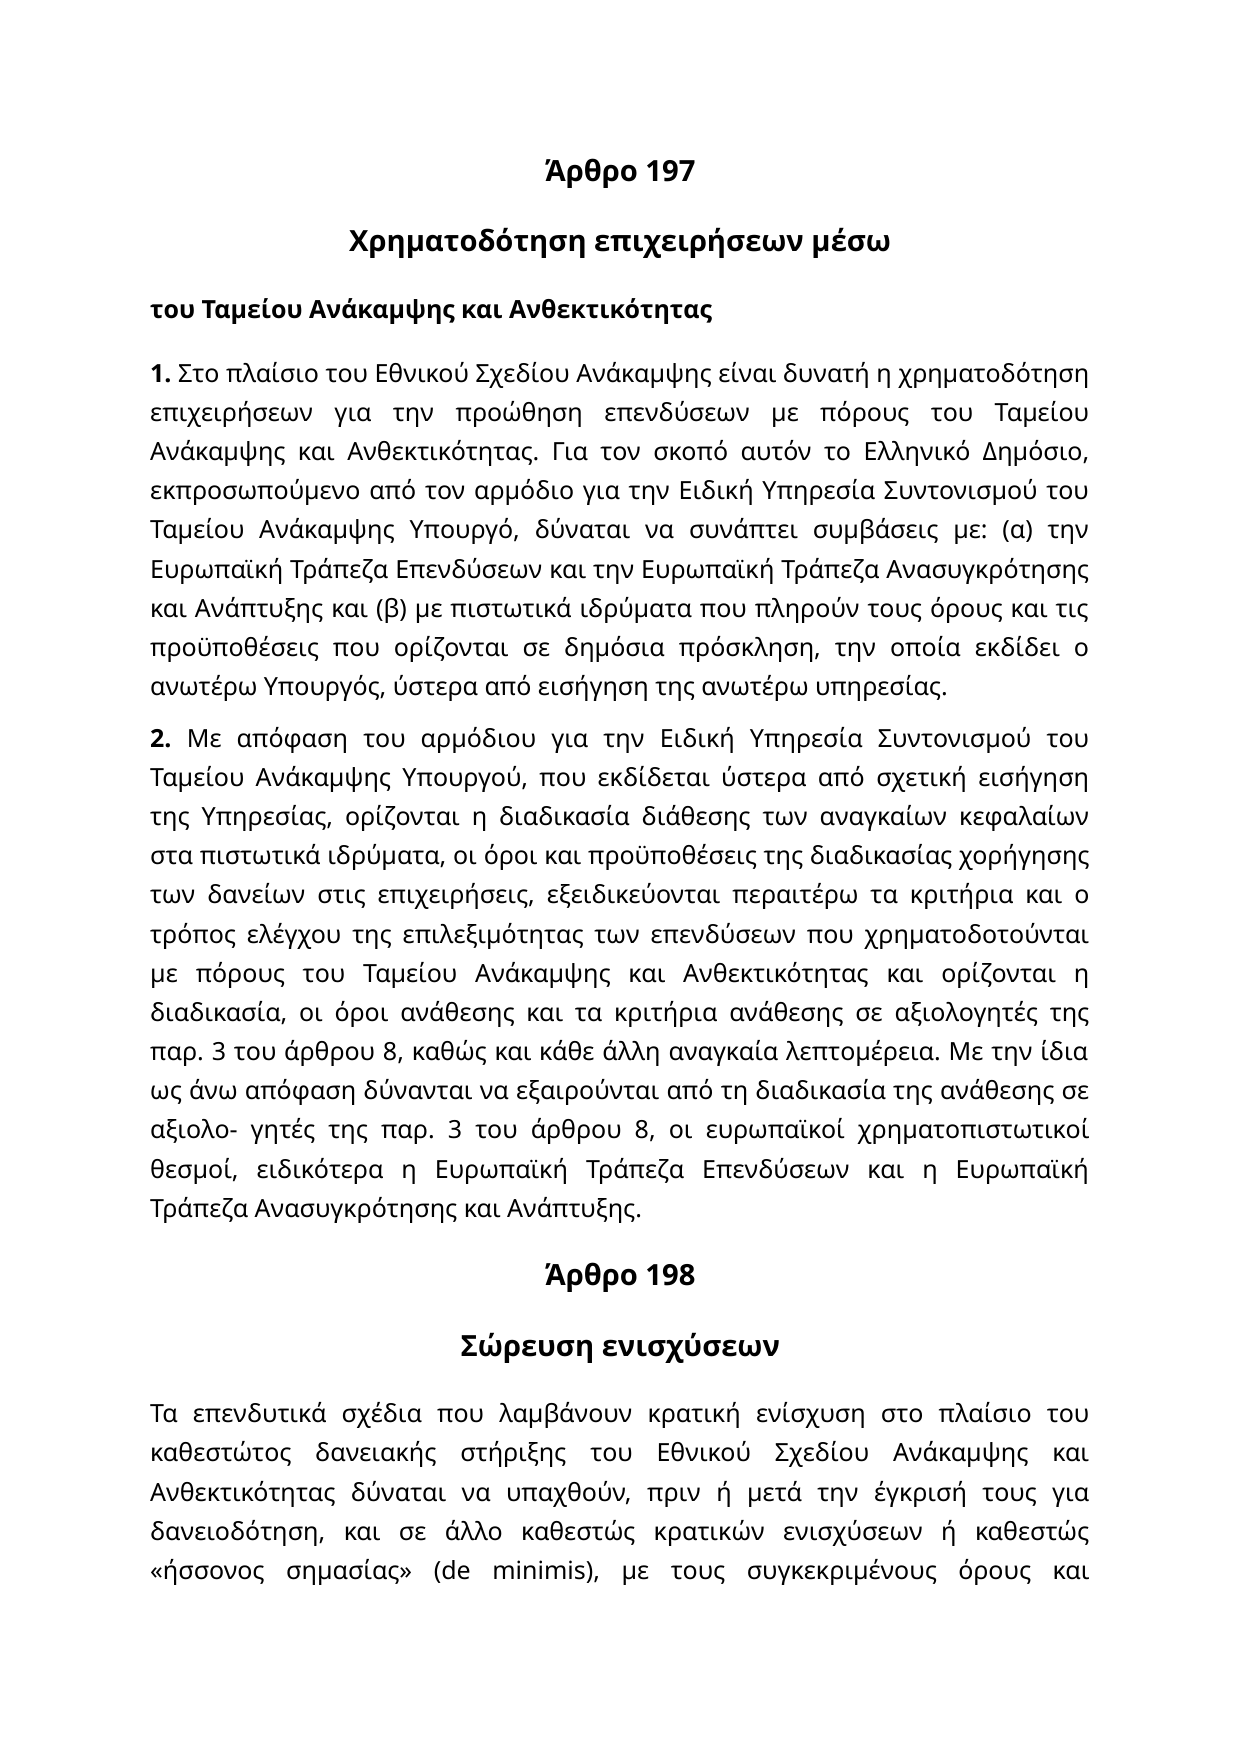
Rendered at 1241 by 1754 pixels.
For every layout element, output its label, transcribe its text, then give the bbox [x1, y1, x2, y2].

subtitle Άρθρο 197 [150, 150, 1090, 190]
text 1. Στο πλαίσιο του Εθνικού Σχεδίου Ανάκαμψης είναι δυνατή η χρηματοδότηση επιχειρήσεων για την προώθηση επενδύσεων με πόρους του Ταμείου Ανάκαμψης και Ανθεκτικότητας. Για τον σκοπό αυτόν το Ελληνικό Δημόσιο, εκπροσωπούμενο από τον αρμόδιο για την Ειδική Υπηρεσία Συντονισμού του Ταμείου Ανάκαμψης Υπουργό, δύναται να συνάπτει συμβάσεις με: (α) την Ευρωπαϊκή Τράπεζα Επενδύσεων και την Ευρωπαϊκή Τράπεζα Ανασυγκρότησης και Ανάπτυξης και (β) με πιστωτικά ιδρύματα που πληρούν τους όρους και τις προϋποθέσεις που ορίζονται σε δημόσια πρόσκληση, την οποία εκδίδει ο ανωτέρω Υπουργός, ύστερα από εισήγηση της ανωτέρω υπηρεσίας. [150, 355, 1090, 703]
subtitle Άρθρο 198 [150, 1254, 1090, 1294]
subtitle Σώρευση ενισχύσεων [150, 1325, 1090, 1365]
text 2. Με απόφαση του αρμόδιου για την Ειδική Υπηρεσία Συντονισμού του Ταμείου Ανάκαμψης Υπουργού, που εκδίδεται ύστερα από σχετική εισήγηση της Υπηρεσίας, ορίζονται η διαδικασία διάθεσης των αναγκαίων κεφαλαίων στα πιστωτικά ιδρύματα, οι όροι και προϋποθέσεις της διαδικασίας χορήγησης των δανείων στις επιχειρήσεις, εξειδικεύονται περαιτέρω τα κριτήρια και ο τρόπος ελέγχου της επιλεξιμότητας των επενδύσεων που χρηματοδοτούνται με πόρους του Ταμείου Ανάκαμψης και Ανθεκτικότητας και ορίζονται η διαδικασία, οι όροι ανάθεσης και τα κριτήρια ανάθεσης σε αξιολογητές της παρ. 3 του άρθρου 8, καθώς και κάθε άλλη αναγκαία λεπτομέρεια. Με την ίδια ως άνω απόφαση δύνανται να εξαιρούνται από τη διαδικασία της ανάθεσης σε αξιολο- γητές της παρ. 3 του άρθρου 8, οι ευρωπαϊκοί χρηματοπιστωτικοί θεσμοί, ειδικότερα η Ευρωπαϊκή Τράπεζα Επενδύσεων και η Ευρωπαϊκή Τράπεζα Ανασυγκρότησης και Ανάπτυξης. [150, 720, 1090, 1224]
subtitle Χρηματοδότηση επιχειρήσεων μέσω [150, 221, 1090, 260]
text του Ταμείου Ανάκαμψης και Ανθεκτικότητας [150, 291, 1090, 325]
text Τα επενδυτικά σχέδια που λαμβάνουν κρατική ενίσχυση στο πλαίσιο του καθεστώτος δανειακής στήριξης του Εθνικού Σχεδίου Ανάκαμψης και Ανθεκτικότητας δύναται να υπαχθούν, πριν ή μετά την έγκρισή τους για δανειοδότηση, και σε άλλο καθεστώς κρατικών ενισχύσεων ή καθεστώς «ήσσονος σημασίας» (de minimis), με τους συγκεκριμένους όρους και [150, 1396, 1090, 1587]
